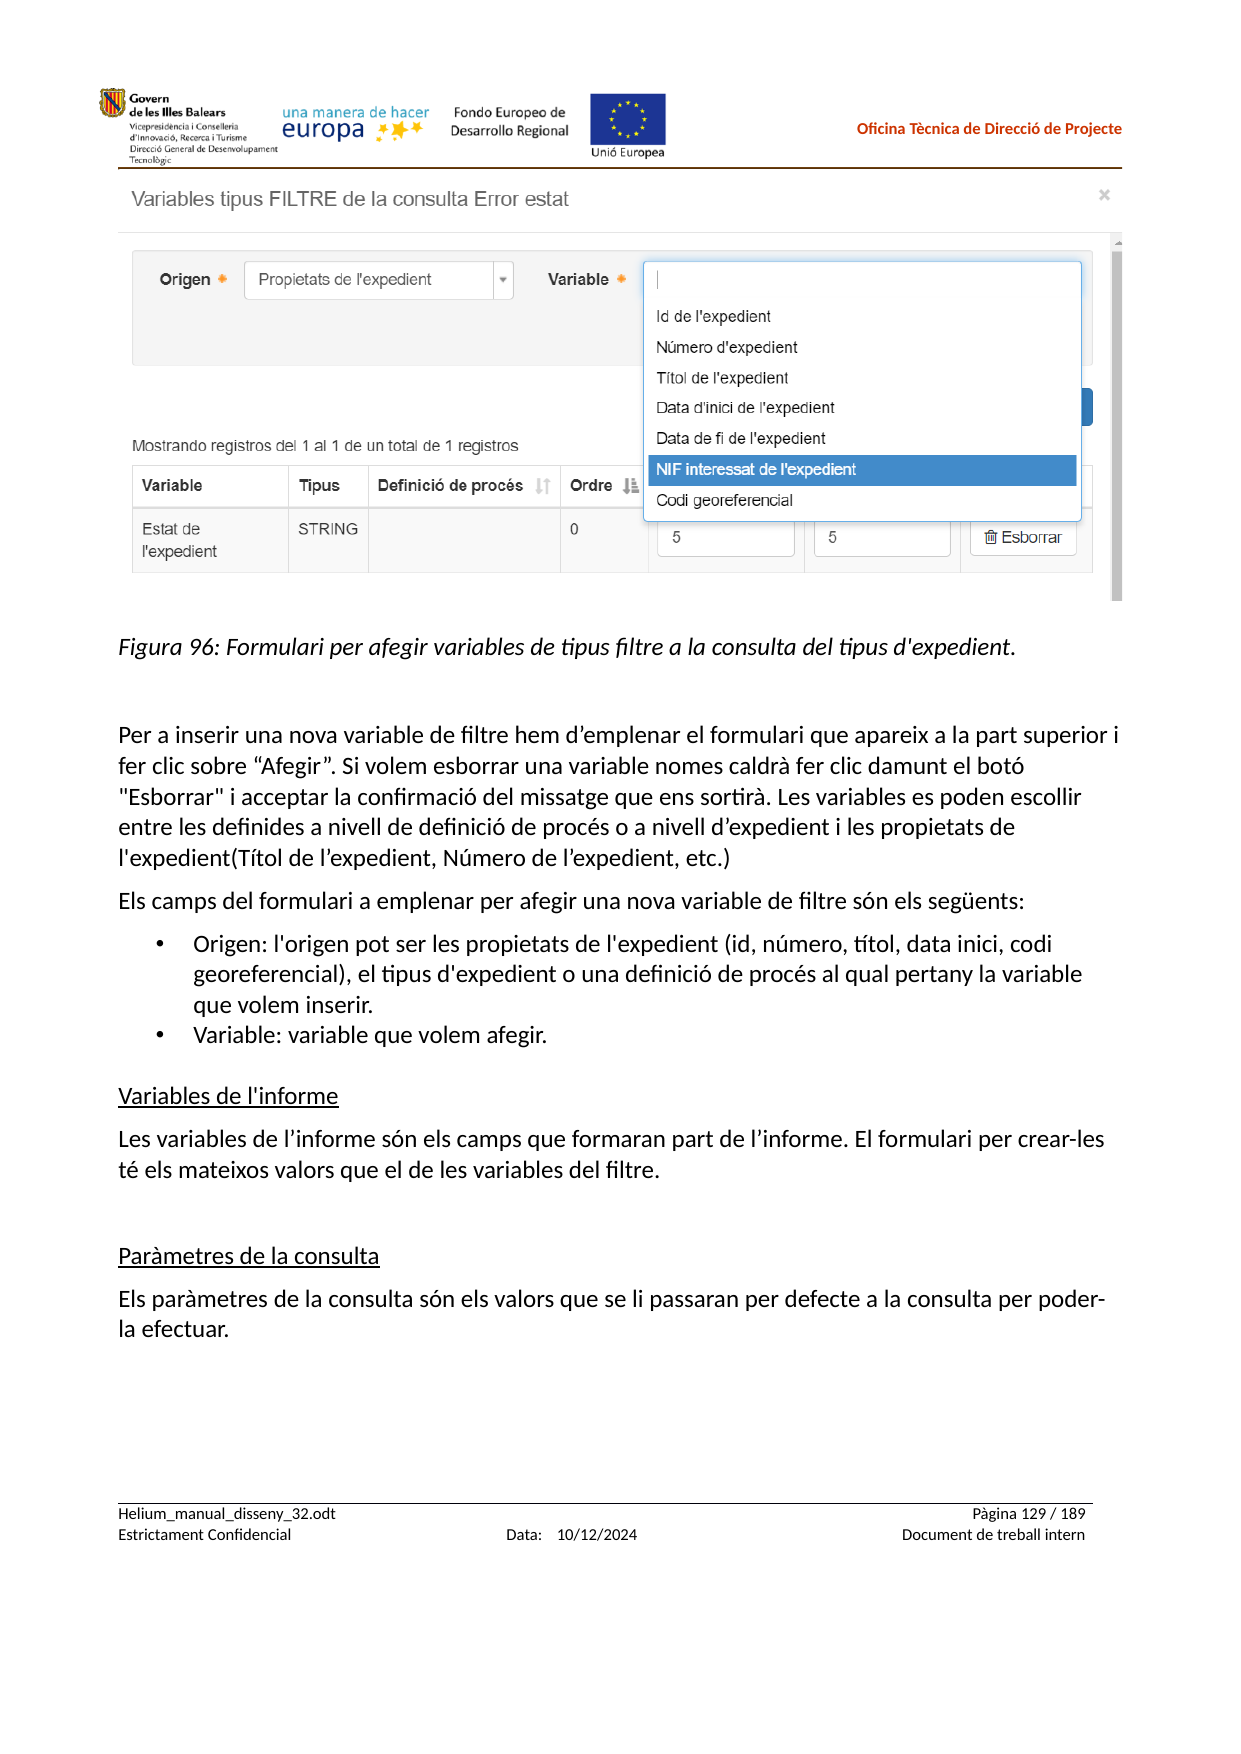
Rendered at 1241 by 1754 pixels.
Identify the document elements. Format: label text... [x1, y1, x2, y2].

text Les variables de l’informe són els camps que formaran part de l’informe. El formulari per crear-les té els mateixos valors que el de les variables del filtre. [118, 1123, 1122, 1184]
text Variables de l'informe [118, 1080, 1122, 1111]
text Els paràmetres de la consulta són els valors que se li passaran per defecte a la consulta per poder-la efectuar. [118, 1283, 1122, 1344]
list Variable: variable que volem afegir. [156, 1019, 1122, 1050]
picture [99, 87, 668, 166]
text Els camps del formulari a emplenar per afegir una nova variable de filtre són els següents: [118, 885, 1122, 915]
text Figura 96: Formulari per afegir variables de tipus filtre a la consulta del tipus d'expedient. [118, 601, 1122, 662]
text Paràmetres de la consulta [118, 1240, 1122, 1271]
picture [118, 167, 1123, 601]
text Per a inserir una nova variable de filtre hem d’emplenar el formulari que apareix a la part superior i fer clic sobre “Afegir”. Si volem esborrar una variable nomes caldrà fer clic damunt el botó "Esborrar" i acceptar la confirmació del missatge que ens sortirà. Les variables es poden escollir entre les definides a nivell de definició de procés o a nivell d’expedient i les propietats de l'expedient(Títol de l’expedient, Número de l’expedient, etc.) [118, 720, 1122, 872]
list Origen: l'origen pot ser les propietats de l'expedient (id, número, títol, data inici, codi georeferencial), el tipus d'expedient o una definició de procés al qual pertany la variable que volem inserir. [156, 928, 1122, 1019]
